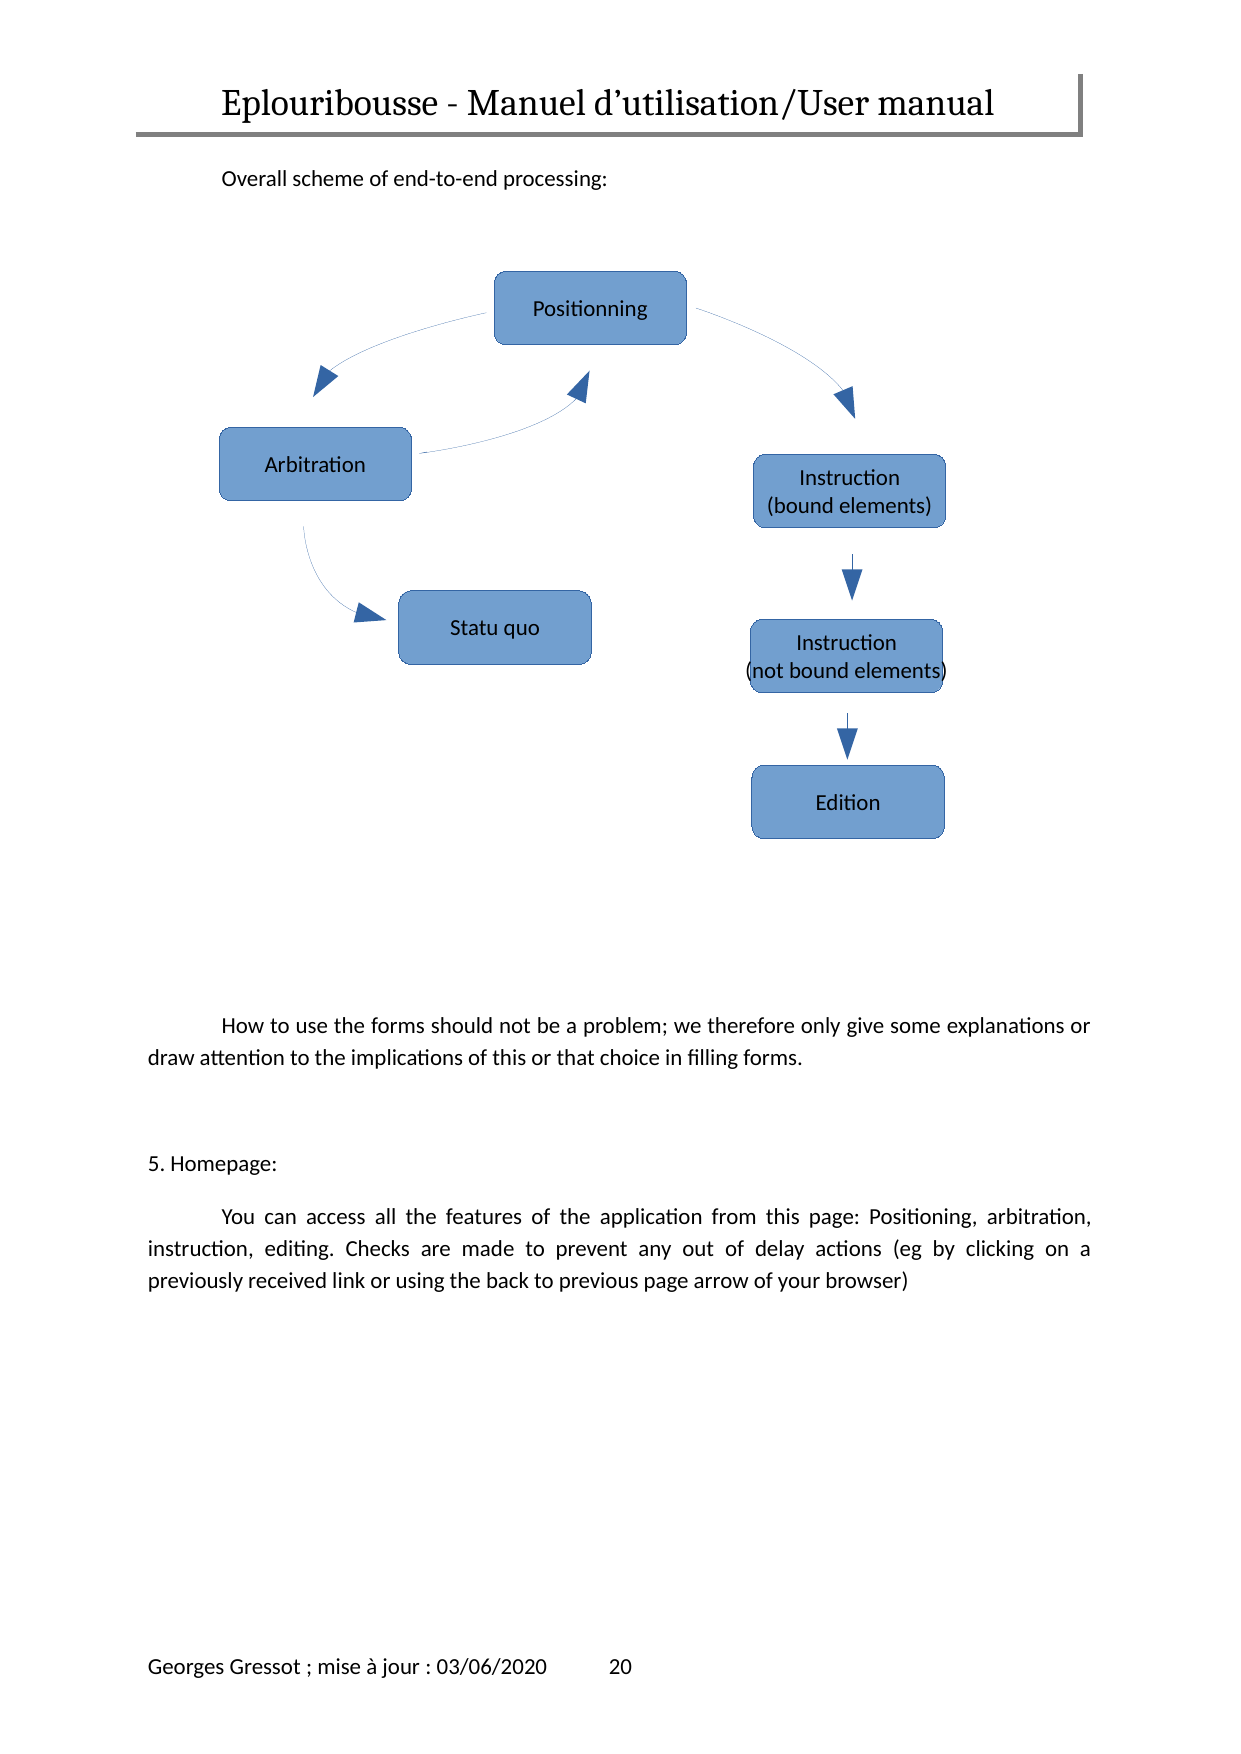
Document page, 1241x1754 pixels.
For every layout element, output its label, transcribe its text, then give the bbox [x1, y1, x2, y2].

text You can access all the features of the application from this page: Positioning, arbitration, instruction, editing. Checks are made to prevent any out of delay actions (eg by clicking on a previously received link or using the back to previous page arrow of your browser) [148, 1202, 1093, 1294]
text How to use the forms should not be a problem; we therefore only give some explanations or draw attention to the implications of this or that choice in filling forms. [148, 1011, 1093, 1071]
text Overall scheme of end-to-end processing: [148, 164, 1093, 193]
text 5. Homepage: [148, 1149, 1093, 1177]
